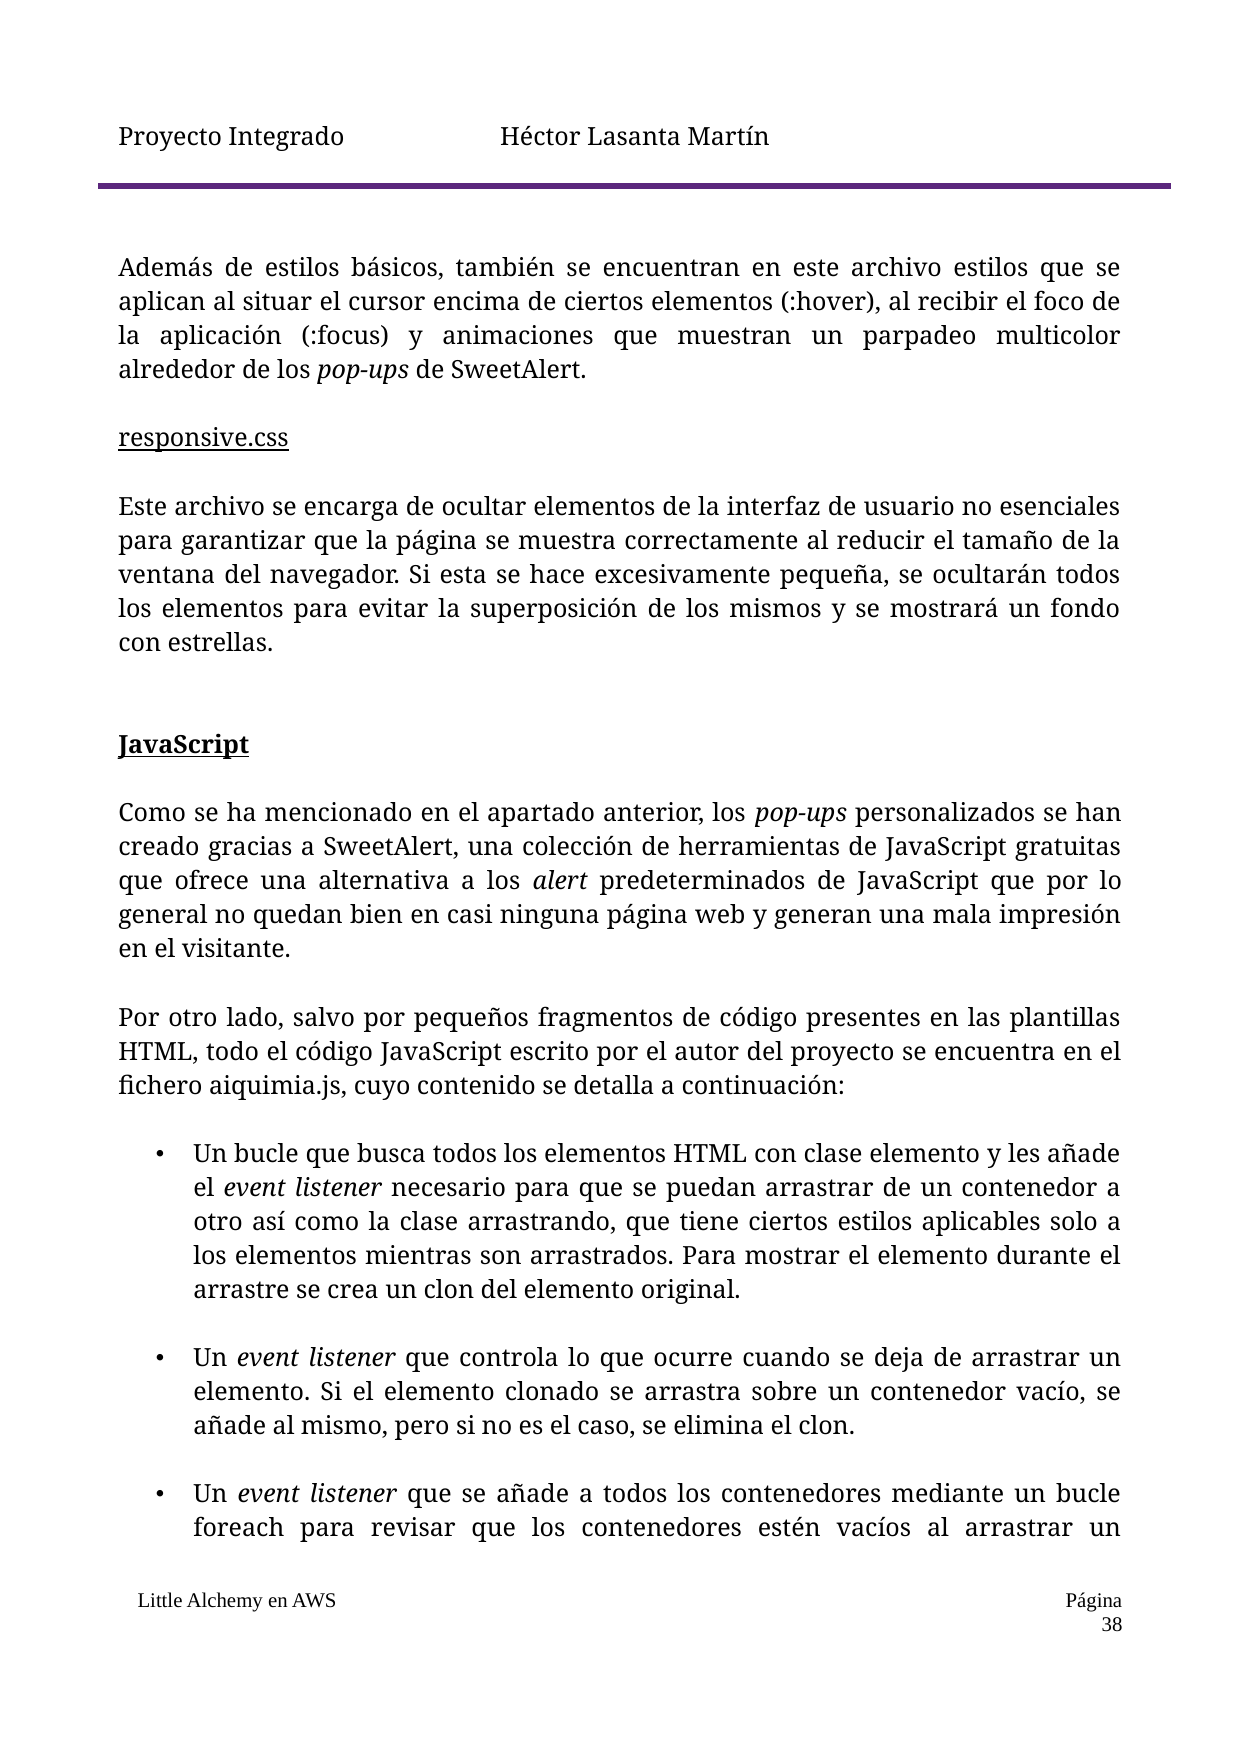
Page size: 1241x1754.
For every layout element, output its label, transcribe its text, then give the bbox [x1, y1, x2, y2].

text responsive.css [118, 420, 1122, 454]
text Por otro lado, salvo por pequeños fragmentos de código presentes en las plantillas HTML, todo el código JavaScript escrito por el autor del proyecto se encuentra en el fichero aiquimia.js, cuyo contenido se detalla a continuación: [118, 999, 1122, 1101]
text Además de estilos básicos, también se encuentran en este archivo estilos que se aplican al situar el cursor encima de ciertos elementos (:hover), al recibir el foco de la aplicación (:focus) y animaciones que muestran un parpadeo multicolor alrededor de los pop-ups de SweetAlert. [118, 250, 1122, 386]
list Un bucle que busca todos los elementos HTML con clase elemento y les añade el event listener necesario para que se puedan arrastrar de un contenedor a otro así como la clase arrastrando, que tiene ciertos estilos aplicables solo a los elementos mientras son arrastrados. Para mostrar el elemento durante el arrastre se crea un clon del elemento original. [156, 1135, 1122, 1306]
text JavaScript [118, 727, 1122, 761]
text Como se ha mencionado en el apartado anterior, los pop-ups personalizados se han creado gracias a SweetAlert, una colección de herramientas de JavaScript gratuitas que ofrece una alternativa a los alert predeterminados de JavaScript que por lo general no quedan bien en casi ninguna página web y generan una mala impresión en el visitante. [118, 795, 1122, 965]
list Un event listener que controla lo que ocurre cuando se deja de arrastrar un elemento. Si el elemento clonado se arrastra sobre un contenedor vacío, se añade al mismo, pero si no es el caso, se elimina el clon. [156, 1340, 1122, 1442]
text Este archivo se encarga de ocultar elementos de la interfaz de usuario no esenciales para garantizar que la página se muestra correctamente al reducir el tamaño de la ventana del navegador. Si esta se hace excesivamente pequeña, se ocultarán todos los elementos para evitar la superposición de los mismos y se mostrará un fondo con estrellas. [118, 488, 1122, 658]
list Un event listener que se añade a todos los contenedores mediante un bucle foreach para revisar que los contenedores estén vacíos al arrastrar un [156, 1476, 1122, 1544]
